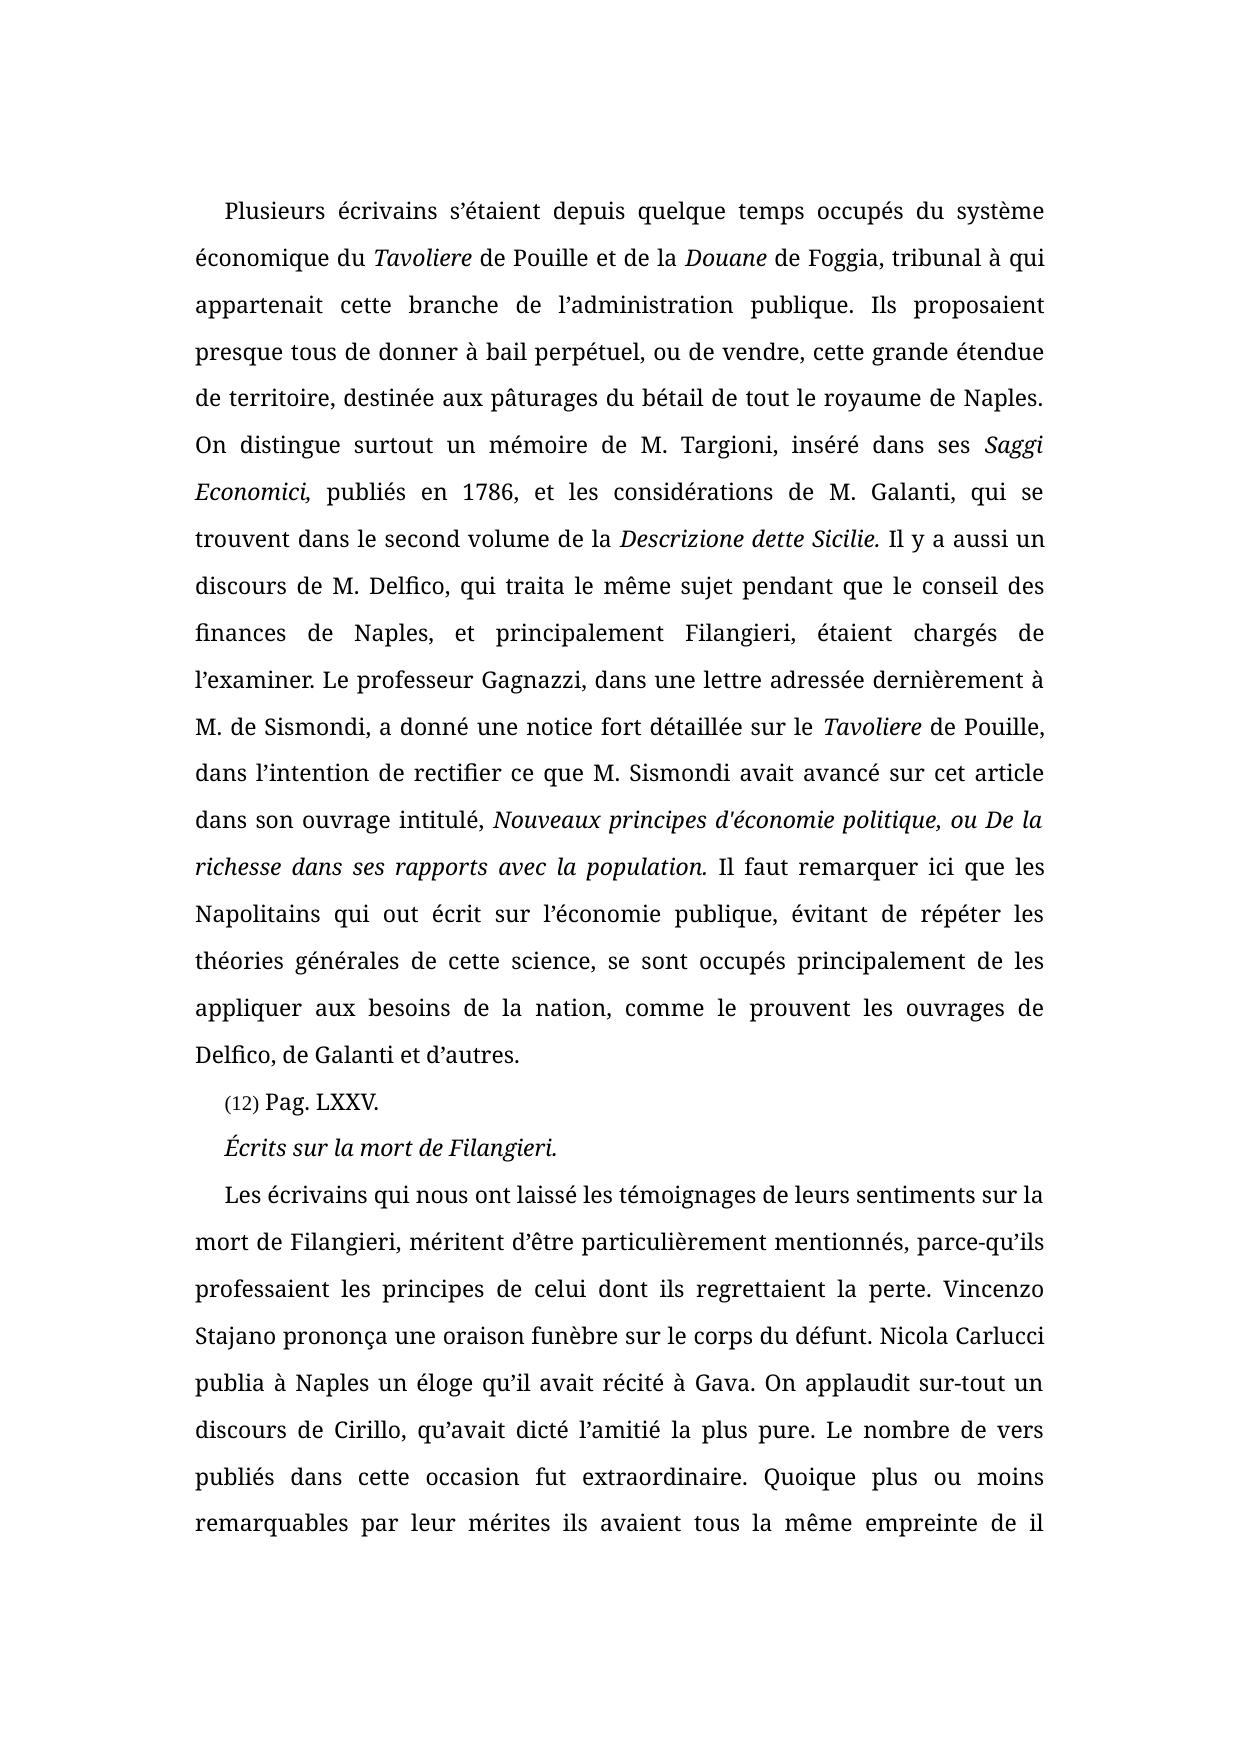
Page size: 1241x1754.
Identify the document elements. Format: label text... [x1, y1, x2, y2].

text Les écrivains qui nous ont laissé les témoignages de leurs sentiments sur la mort de Filangieri, méritent d’être particulièrement mentionnés, parce-qu’ils professaient les principes de celui dont ils regrettaient la perte. Vincenzo Stajano prononça une oraison funèbre sur le corps du défunt. Nicola Carlucci publia à Naples un éloge qu’il avait récité à Gava. On applaudit sur-tout un discours de Cirillo, qu’avait dicté l’amitié la plus pure. Le nombre de vers publiés dans cette occasion fut extraordinaire. Quoique plus ou moins remarquables par leur mérites ils avaient tous la même empreinte de il [195, 1179, 1045, 1539]
text Écrits sur la mort de Filangieri. [195, 1132, 1045, 1164]
text Pag. LXXV. [195, 1086, 1045, 1117]
text Plusieurs écrivains s’étaient depuis quelque temps occupés du système économique du Tavoliere de Pouille et de la Douane de Foggia, tribunal à qui appartenait cette branche de l’administration publique. Ils proposaient presque tous de donner à bail perpétuel, ou de vendre, cette grande étendue de territoire, destinée aux pâturages du bétail de tout le royaume de Naples. On distingue surtout un mémoire de M. Targioni, inséré dans ses Saggi Economici, publiés en 1786, et les considérations de M. Galanti, qui se trouvent dans le second volume de la Descrizione dette Sicilie. Il y a aussi un discours de M. Delfico, qui traita le même sujet pendant que le conseil des finances de Naples, et principalement Filangieri, étaient chargés de l’examiner. Le professeur Gagnazzi, dans une lettre adressée dernièrement à M. de Sismondi, a donné une notice fort détaillée sur le Tavoliere de Pouille, dans l’intention de rectifier ce que M. Sismondi avait avancé sur cet article dans son ouvrage intitulé, Nouveaux principes d'économie politique, ou De la richesse dans ses rapports avec la population. Il faut remarquer ici que les Napolitains qui out écrit sur l’économie publique, évitant de répéter les théories générales de cette science, se sont occupés principalement de les appliquer aux besoins de la nation, comme le prouvent les ouvrages de Delfico, de Galanti et d’autres. [195, 195, 1045, 1070]
